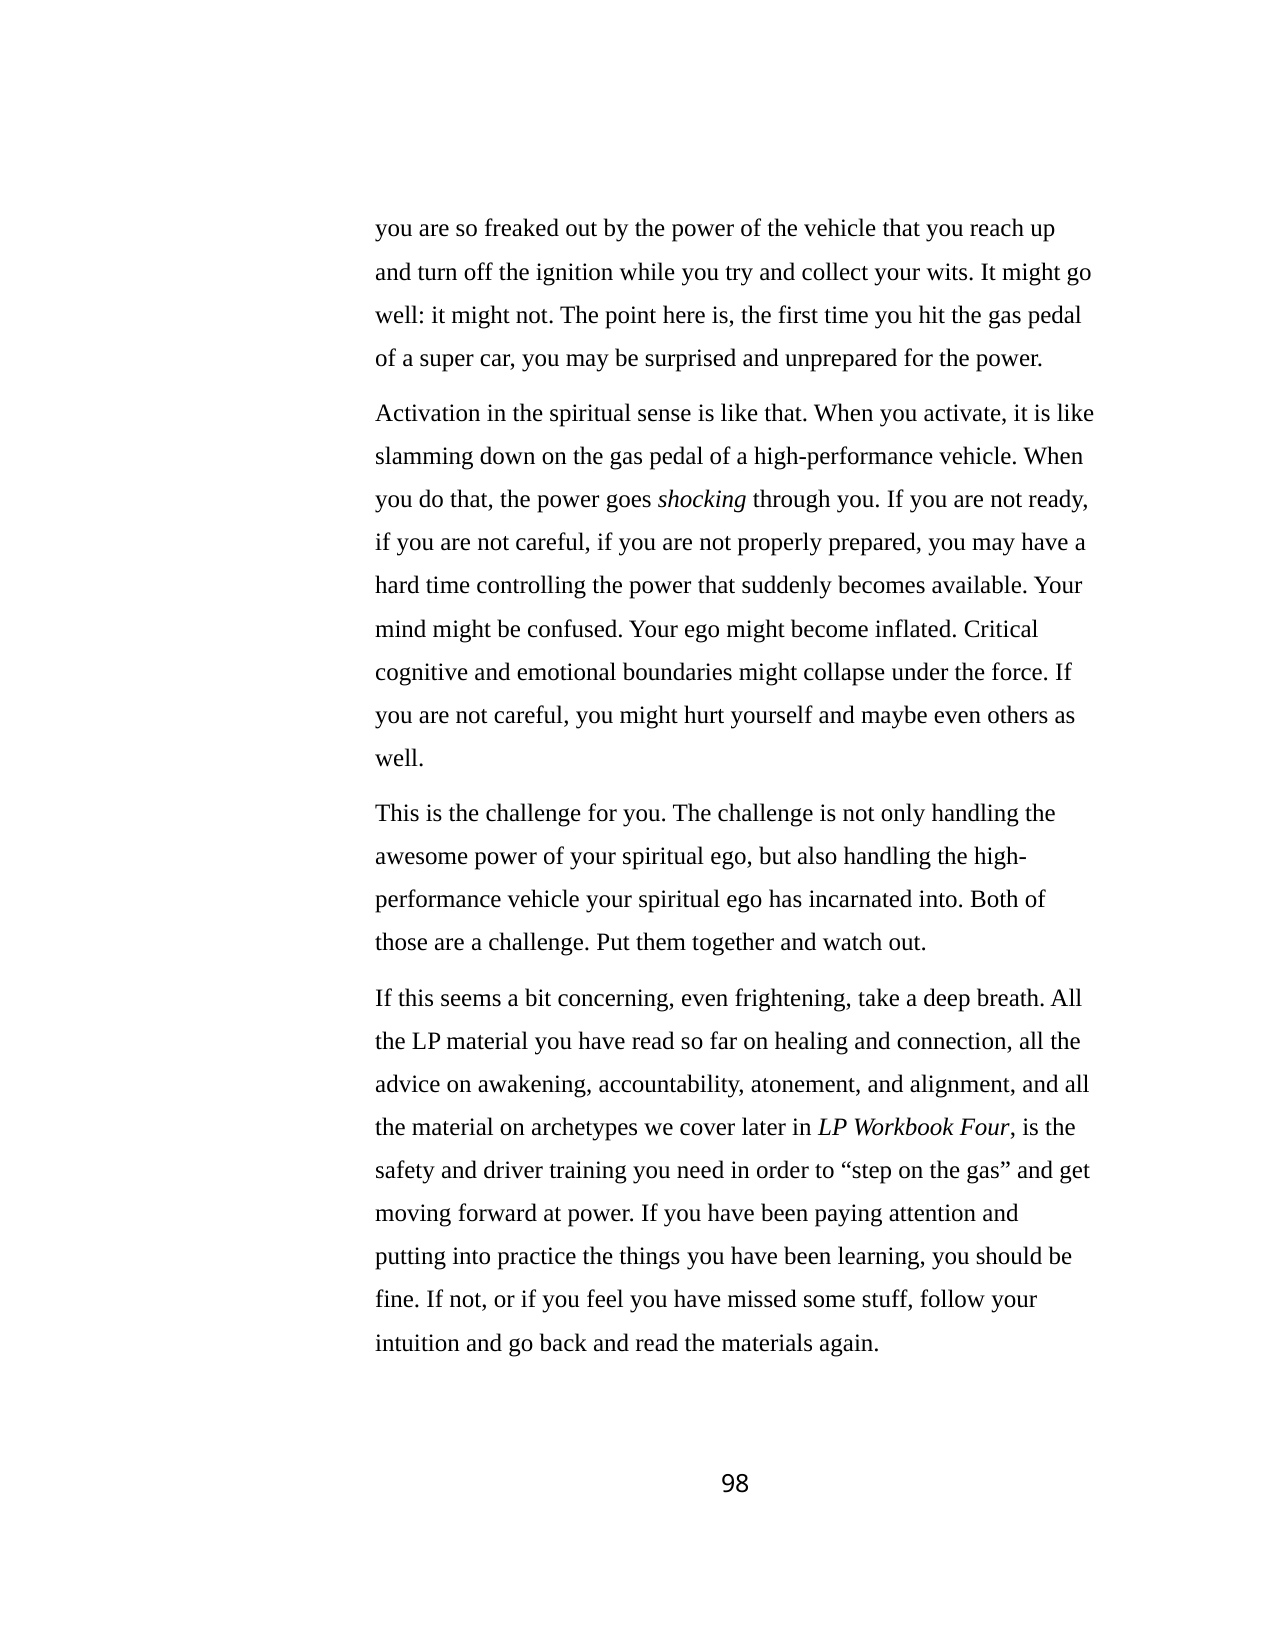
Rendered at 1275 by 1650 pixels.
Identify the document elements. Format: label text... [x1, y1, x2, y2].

text Activation in the spiritual sense is like that. When you activate, it is like slamming down on the gas pedal of a high-performance vehicle. When you do that, the power goes shocking through you. If you are not ready, if you are not careful, if you are not properly prepared, you may have a hard time controlling the power that suddenly becomes available. Your mind might be confused. Your ego might become inflated. Critical cognitive and emotional boundaries might collapse under the force. If you are not careful, you might hurt yourself and maybe even others as well. [375, 398, 1095, 772]
text you are so freaked out by the power of the vehicle that you reach up and turn off the ignition while you try and collect your wits. It might go well: it might not. The point here is, the first time you hit the gas pedal of a super car, you may be surprised and unprepared for the power. [375, 213, 1095, 372]
text This is the challenge for you. The challenge is not only handling the awesome power of your spiritual ego, but also handling the high-performance vehicle your spiritual ego has incarnated into. Both of those are a challenge. Put them together and watch out. [375, 798, 1095, 956]
text If this seems a bit concerning, even frightening, take a deep breath. All the LP material you have read so far on healing and connection, all the advice on awakening, accountability, atonement, and alignment, and all the material on archetypes we cover later in LP Workbook Four, is the safety and driver training you need in order to “step on the gas” and get moving forward at power. If you have been paying attention and putting into practice the things you have been learning, you should be fine. If not, or if you feel you have missed some stuff, follow your intuition and go back and read the materials again. [375, 983, 1095, 1356]
